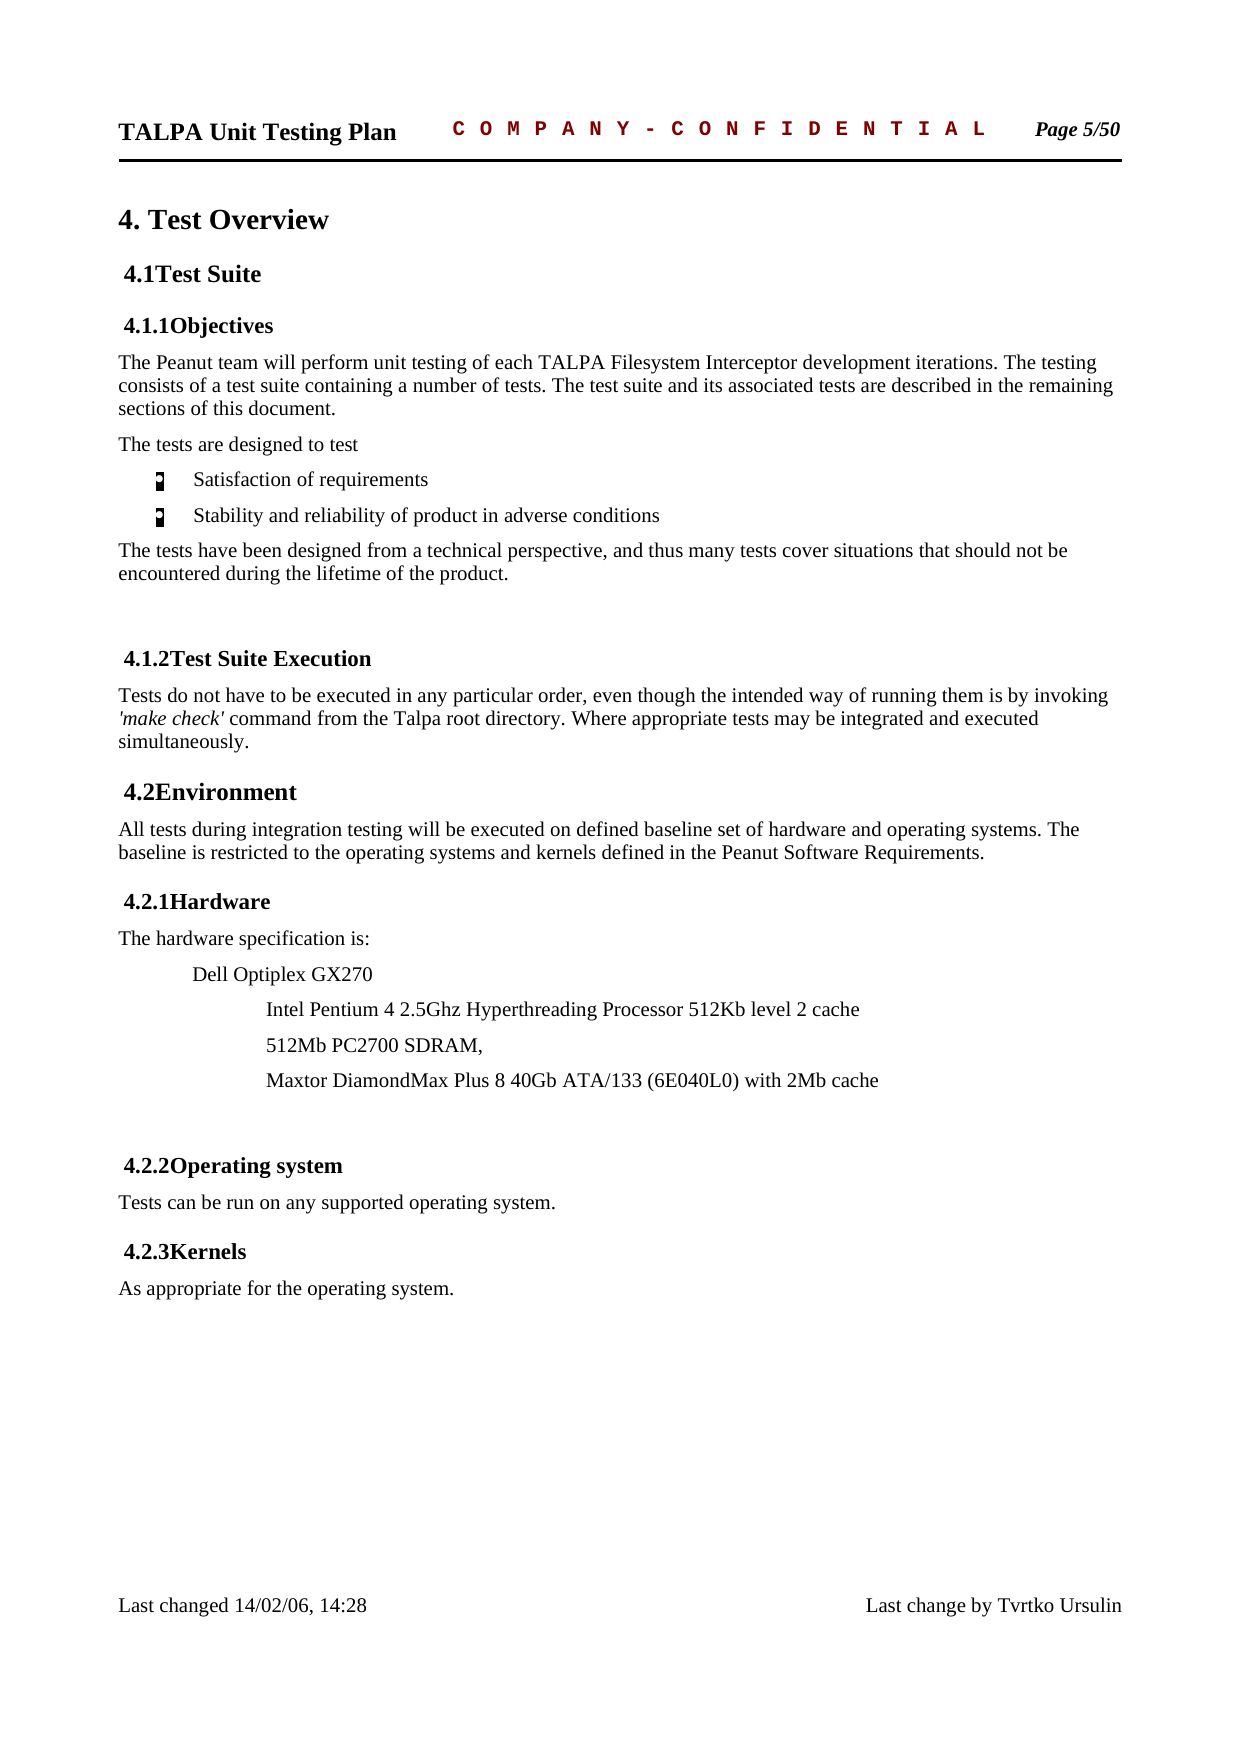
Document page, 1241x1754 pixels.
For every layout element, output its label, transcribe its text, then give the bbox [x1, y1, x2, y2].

subtitle Kernels [123, 1239, 1122, 1264]
text The Peanut team will perform unit testing of each TALPA Filesystem Interceptor development iterations. The testing consists of a test suite containing a number of tests. The test suite and its associated tests are described in the remaining sections of this document. [118, 351, 1122, 420]
text Tests can be run on any supported operating system. [118, 1191, 1122, 1214]
subtitle Test Suite [124, 260, 1122, 288]
text All tests during integration testing will be executed on defined baseline set of hardware and operating systems. The baseline is restricted to the operating systems and kernels defined in the Peanut Software Requirements. [118, 818, 1122, 864]
text Tests do not have to be executed in any particular order, even though the intended way of running them is by invoking 'make check' command from the Talpa root directory. Where appropriate tests may be integrated and executed simultaneously. [118, 684, 1122, 753]
text Intel Pentium 4 2.5Ghz Hyperthreading Processor 512Kb level 2 cache [118, 998, 1122, 1021]
text Maxtor DiamondMax Plus 8 40Gb ATA/133 (6E040L0) with 2Mb cache [118, 1069, 1122, 1092]
list Satisfaction of requirements [156, 468, 1122, 491]
subtitle Objectives [123, 313, 1122, 338]
subtitle Test Suite Execution [123, 646, 1122, 671]
subtitle Test Overview [118, 203, 1122, 235]
text As appropriate for the operating system. [118, 1277, 1122, 1300]
text The hardware specification is: [118, 927, 1122, 950]
text The tests have been designed from a technical perspective, and thus many tests cover situations that should not be encountered during the lifetime of the product. [118, 539, 1122, 585]
subtitle Operating system [123, 1153, 1122, 1178]
subtitle Environment [124, 778, 1122, 806]
text Dell Optiplex GX270 [118, 963, 1122, 986]
text The tests are designed to test [118, 433, 1122, 456]
text 512Mb PC2700 SDRAM, [118, 1034, 1122, 1057]
subtitle Hardware [123, 889, 1122, 914]
list Stability and reliability of product in adverse conditions [156, 504, 1122, 527]
